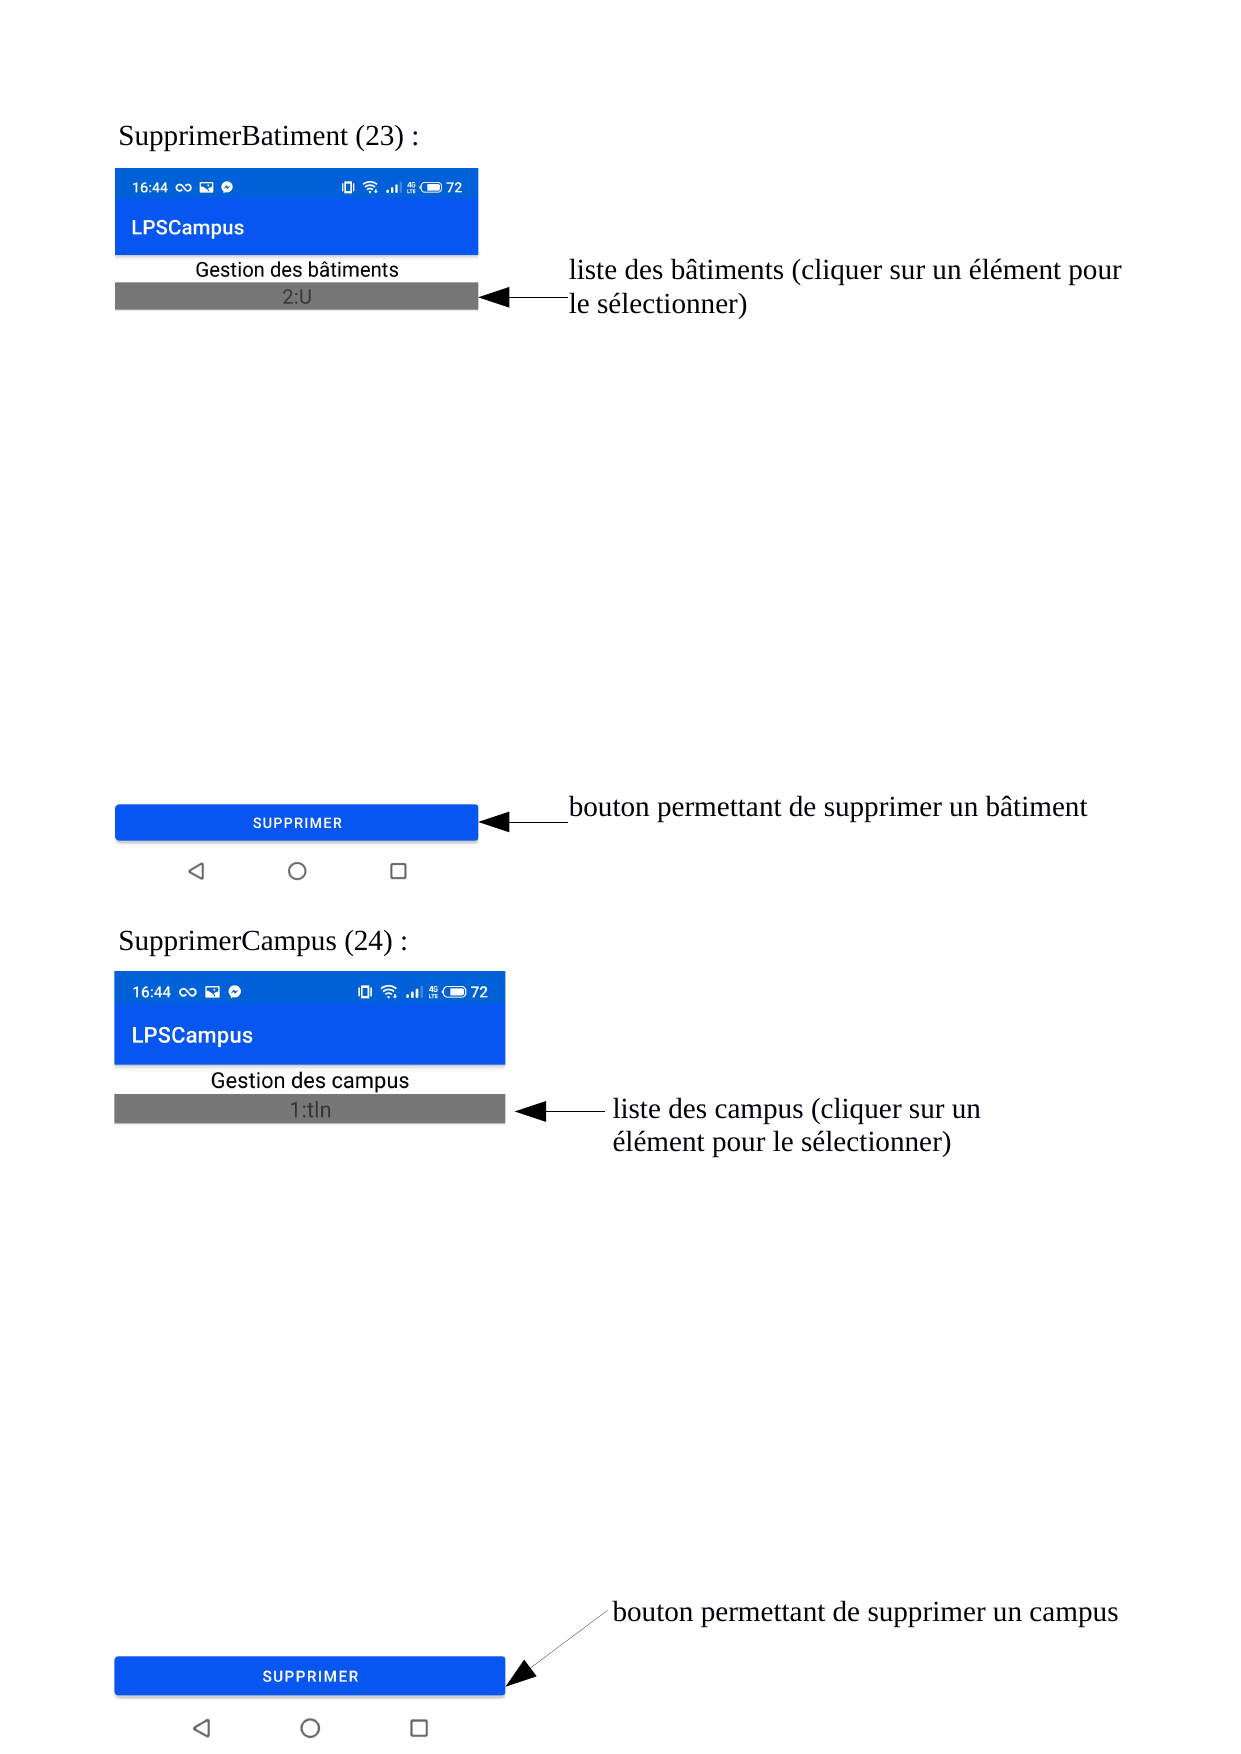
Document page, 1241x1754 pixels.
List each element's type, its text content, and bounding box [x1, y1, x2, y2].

text bouton permettant de supprimer un bâtiment [479, 789, 1122, 822]
picture [114, 971, 506, 1754]
picture [115, 168, 479, 895]
text SupprimerBatiment (23) : [118, 118, 1122, 152]
text bouton permettant de supprimer un campus [506, 1594, 1122, 1627]
text SupprimerCampus (24) : [118, 923, 1122, 957]
text liste des campus (cliquer sur un élément pour le sélectionner) [506, 1091, 1122, 1158]
text liste des bâtiments (cliquer sur un élément pour le sélectionner) [479, 252, 1122, 319]
